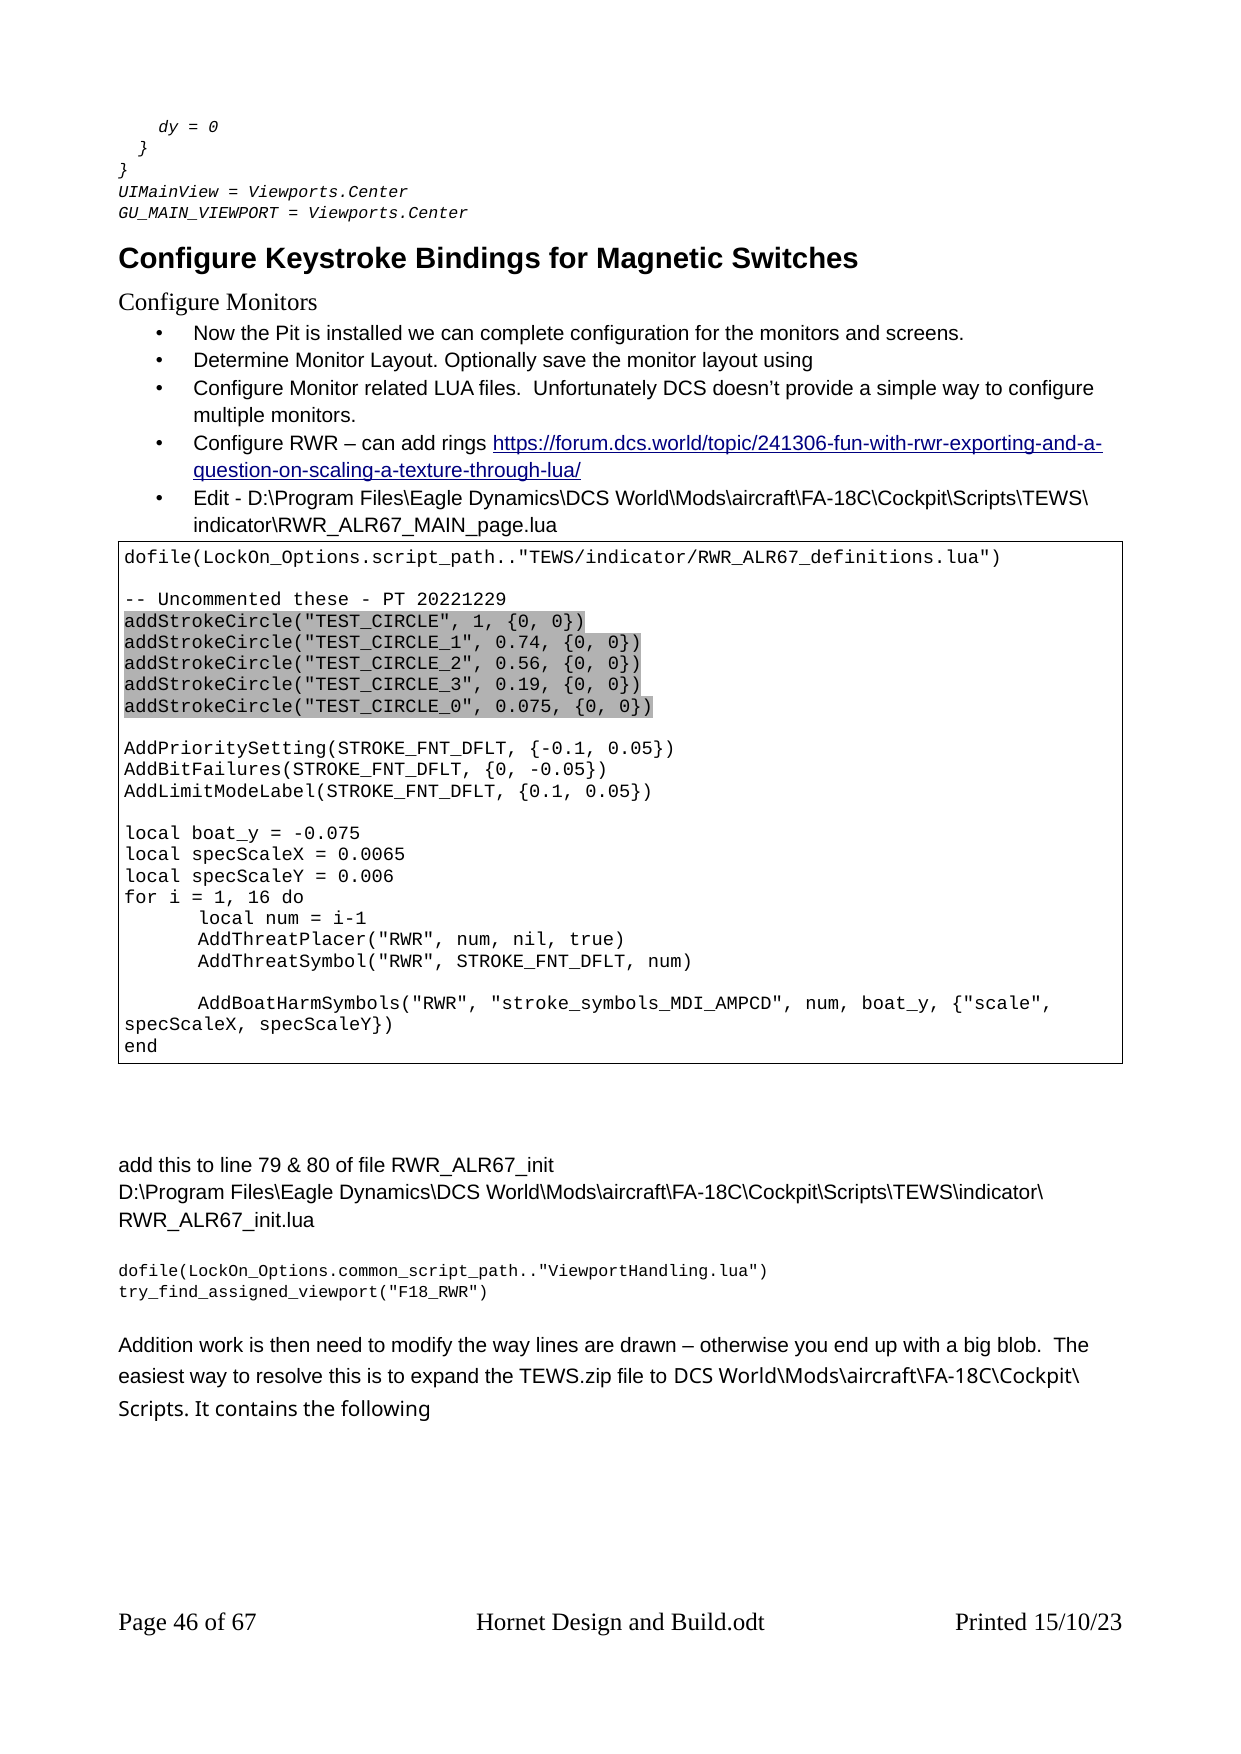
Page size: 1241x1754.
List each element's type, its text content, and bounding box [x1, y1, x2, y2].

text dofile(LockOn_Options.common_script_path.."ViewportHandling.lua") [118, 1262, 1122, 1281]
subtitle Configure Keystroke Bindings for Magnetic Switches [118, 241, 1122, 275]
list Configure RWR – can add rings https://forum.dcs.world/topic/241306-fun-with-rwr-exporting-and-a-question-on-scaling-a-texture-through-lua/ [156, 431, 1122, 482]
text } [118, 140, 1122, 159]
list Now the Pit is installed we can complete configuration for the monitors and screens. [156, 320, 1122, 344]
text GU_MAIN_VIEWPORT = Viewports.Center [118, 205, 1122, 224]
list Configure Monitor related LUA files. Unfortunately DCS doesn’t provide a simple way to configure multiple monitors. [156, 376, 1122, 427]
table_header dofile(LockOn_Options.script_path.."TEWS/indicator/RWR_ALR67_definitions.lua") -- Uncommented these - PT 20221229 addStrokeCircle("TEST_CIRCLE", 1, {0, 0}) addStrokeCircle("TEST_CIRCLE_1", 0.74, {0, 0}) addStrokeCircle("TEST_CIRCLE_2", 0.56, {0, 0}) addStrokeCircle("TEST_CIRCLE_3", 0.19, {0, 0}) addStrokeCircle("TEST_CIRCLE_0", 0.075, {0, 0}) AddPrioritySetting(STROKE_FNT_DFLT, {-0.1, 0.05}) AddBitFailures(STROKE_FNT_DFLT, {0, -0.05}) AddLimitModeLabel(STROKE_FNT_DFLT, {0.1, 0.05}) local boat_y = -0.075 local specScaleX = 0.0065 local specScaleY = 0.006 for i = 1, 16 do local num = i-1 AddThreatPlacer("RWR", num, nil, true) AddThreatSymbol("RWR", STROKE_FNT_DFLT, num) AddBoatHarmSymbols("RWR", "stroke_symbols_MDI_AMPCD", num, boat_y, {"scale", specScaleX, specScaleY}) end [119, 542, 1122, 1063]
text try_find_assigned_viewport("F18_RWR") [118, 1284, 1122, 1303]
text Addition work is then need to modify the way lines are drawn – otherwise you end up with a big blob. The easiest way to resolve this is to expand the TEWS.zip file to DCS World\Mods\aircraft\FA-18C\Cockpit\Scripts. It contains the following [118, 1333, 1122, 1422]
text D:\Program Files\Eagle Dynamics\DCS World\Mods\aircraft\FA-18C\Cockpit\Scripts\TEWS\indicator\RWR_ALR67_init.lua [118, 1180, 1122, 1231]
text add this to line 79 & 80 of file RWR_ALR67_init [118, 1152, 1122, 1176]
text UIMainView = Viewports.Center [118, 183, 1122, 202]
text Configure Monitors [118, 287, 1122, 316]
list Determine Monitor Layout. Optionally save the monitor layout using [156, 348, 1122, 372]
text } [118, 161, 1122, 180]
list Edit - D:\Program Files\Eagle Dynamics\DCS World\Mods\aircraft\FA-18C\Cockpit\Scripts\TEWS\indicator\RWR_ALR67_MAIN_page.lua [156, 486, 1122, 537]
text dy = 0 [118, 118, 1122, 137]
